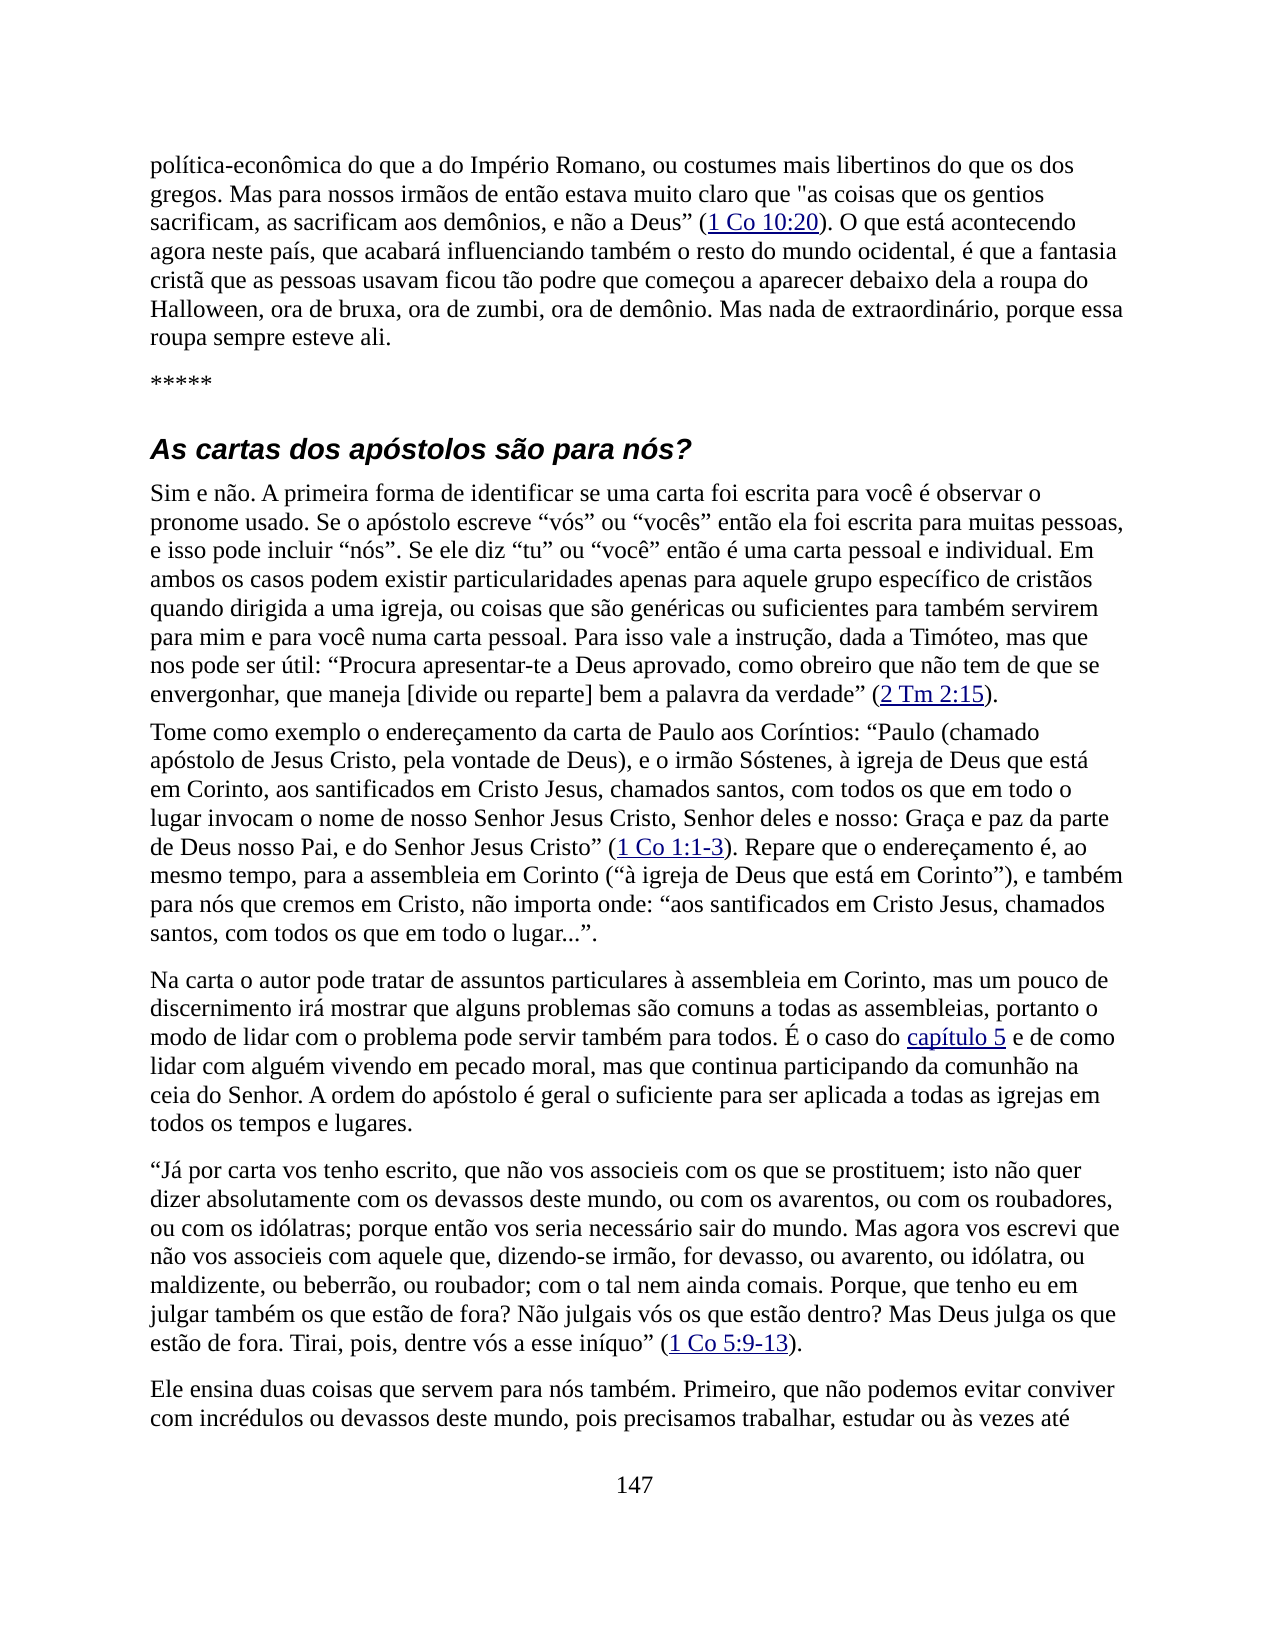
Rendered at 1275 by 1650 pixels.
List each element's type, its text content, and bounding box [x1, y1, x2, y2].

text “Já por carta vos tenho escrito, que não vos associeis com os que se prostituem; isto não quer dizer absolutamente com os devassos deste mundo, ou com os avarentos, ou com os roubadores, ou com os idólatras; porque então vos seria necessário sair do mundo. Mas agora vos escrevi que não vos associeis com aquele que, dizendo-se irmão, for devasso, ou avarento, ou idólatra, ou maldizente, ou beberrão, ou roubador; com o tal nem ainda comais. Porque, que tenho eu em julgar também os que estão de fora? Não julgais vós os que estão dentro? Mas Deus julga os que estão de fora. Tirai, pois, dentre vós a esse iníquo” (1 Co 5:9-13). [150, 1155, 1125, 1356]
text Sim e não. A primeira forma de identificar se uma carta foi escrita para você é observar o pronome usado. Se o apóstolo escreve “vós” ou “vocês” então ela foi escrita para muitas pessoas, e isso pode incluir “nós”. Se ele diz “tu” ou “você” então é uma carta pessoal e individual. Em ambos os casos podem existir particularidades apenas para aquele grupo específico de cristãos quando dirigida a uma igreja, ou coisas que são genéricas ou suficientes para também servirem para mim e para você numa carta pessoal. Para isso vale a instrução, dada a Timóteo, mas que nos pode ser útil: “Procura apresentar-te a Deus aprovado, como obreiro que não tem de que se envergonhar, que maneja [divide ou reparte] bem a palavra da verdade” (2 Tm 2:15). [150, 478, 1125, 708]
text Tome como exemplo o endereçamento da carta de Paulo aos Coríntios: “Paulo (chamado apóstolo de Jesus Cristo, pela vontade de Deus), e o irmão Sóstenes, à igreja de Deus que está em Corinto, aos santificados em Cristo Jesus, chamados santos, com todos os que em todo o lugar invocam o nome de nosso Senhor Jesus Cristo, Senhor deles e nosso: Graça e paz da parte de Deus nosso Pai, e do Senhor Jesus Cristo” (1 Co 1:1-3). Repare que o endereçamento é, ao mesmo tempo, para a assembleia em Corinto (“à igreja de Deus que está em Corinto”), e também para nós que cremos em Cristo, não importa onde: “aos santificados em Cristo Jesus, chamados santos, com todos os que em todo o lugar...”. [150, 717, 1125, 947]
text Na carta o autor pode tratar de assuntos particulares à assembleia em Corinto, mas um pouco de discernimento irá mostrar que alguns problemas são comuns a todas as assembleias, portanto o modo de lidar com o problema pode servir também para todos. É o caso do capítulo 5 e de como lidar com alguém vivendo em pecado moral, mas que continua participando da comunhão na ceia do Senhor. A ordem do apóstolo é geral o suficiente para ser aplicada a todas as igrejas em todos os tempos e lugares. [150, 965, 1125, 1137]
text Ele ensina duas coisas que servem para nós também. Primeiro, que não podemos evitar conviver com incrédulos ou devassos deste mundo, pois precisamos trabalhar, estudar ou às vezes até [150, 1374, 1125, 1432]
text política-econômica do que a do Império Romano, ou costumes mais libertinos do que os dos gregos. Mas para nossos irmãos de então estava muito claro que "as coisas que os gentios sacrificam, as sacrificam aos demônios, e não a Deus” (1 Co 10:20). O que está acontecendo agora neste país, que acabará influenciando também o resto do mundo ocidental, é que a fantasia cristã que as pessoas usavam ficou tão podre que começou a aparecer debaixo dela a roupa do Halloween, ora de bruxa, ora de zumbi, ora de demônio. Mas nada de extraordinário, porque essa roupa sempre esteve ali. [150, 150, 1125, 351]
text ***** [150, 369, 1125, 398]
subtitle As cartas dos apóstolos são para nós? [150, 432, 1125, 465]
